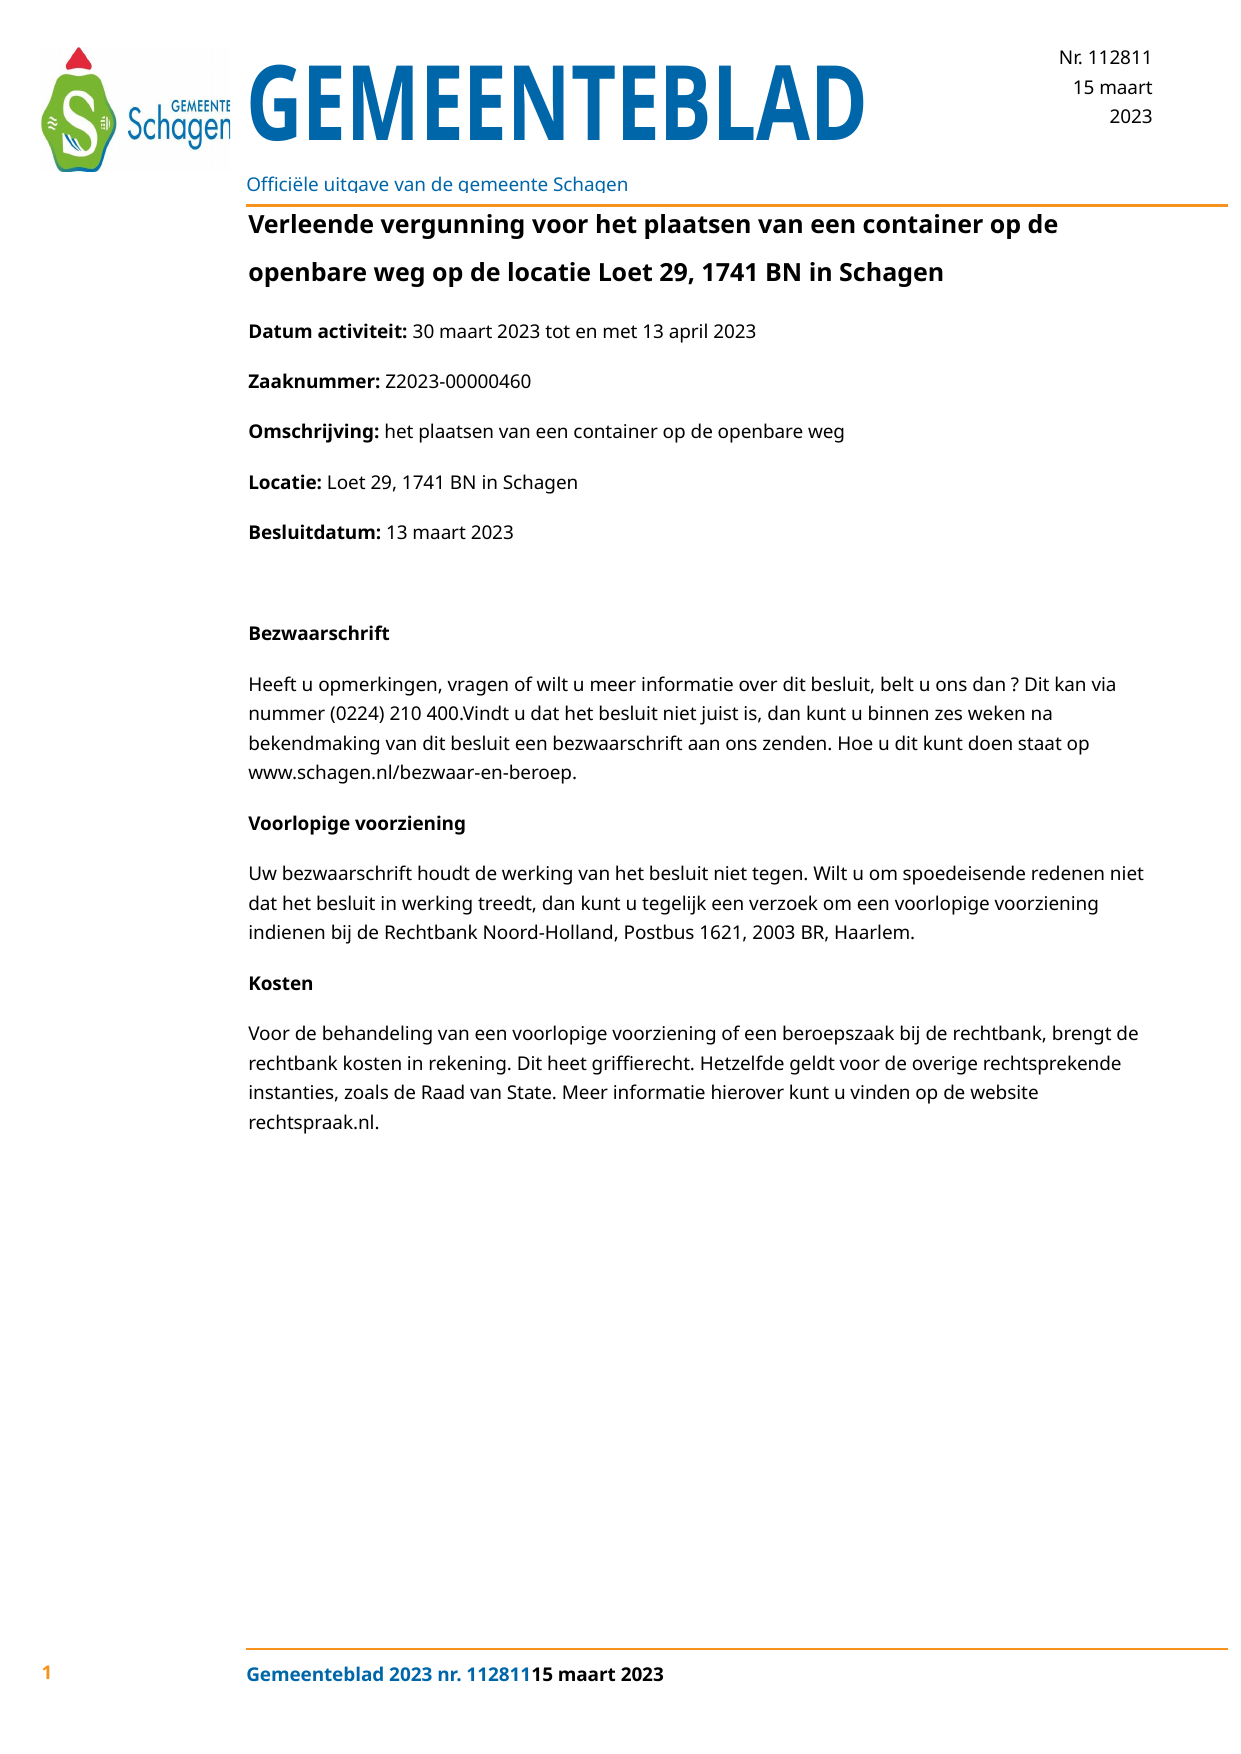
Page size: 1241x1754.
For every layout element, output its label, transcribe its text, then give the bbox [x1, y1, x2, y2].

text Datum activiteit: 30 maart 2023 tot en met 13 april 2023 [248, 318, 1152, 344]
text Besluitdatum: 13 maart 2023 [248, 519, 1152, 545]
text Voor de behandeling van een voorlopige voorziening of een beroepszaak bij de rechtbank, brengt de rechtbank kosten in rekening. Dit heet griffierecht. Hetzelfde geldt voor de overige rechtsprekende instanties, zoals de Raad van State. Meer informatie hierover kunt u vinden op de website rechtspraak.nl. [248, 1020, 1152, 1135]
picture [41, 47, 231, 172]
text Verleende vergunning voor het plaatsen van een container op de openbare weg op de locatie Loet 29, 1741 BN in Schagen [248, 207, 1152, 288]
text Zaaknummer: Z2023-00000460 [248, 368, 1152, 394]
text Omschrijving: het plaatsen van een container op de openbare weg [248, 419, 1152, 444]
text Kosten [248, 970, 1152, 996]
text Locatie: Loet 29, 1741 BN in Schagen [248, 469, 1152, 495]
text Voorlopige voorziening [248, 810, 1152, 836]
text Uw bezwaarschrift houdt de werking van het besluit niet tegen. Wilt u om spoedeisende redenen niet dat het besluit in werking treedt, dan kunt u tegelijk een verzoek om een voorlopige voorziening indienen bij de Rechtbank Noord-Holland, Postbus 1621, 2003 BR, Haarlem. [248, 860, 1152, 945]
text Heeft u opmerkingen, vragen of wilt u meer informatie over dit besluit, belt u ons dan ? Dit kan via nummer (0224) 210 400.Vindt u dat het besluit niet juist is, dan kunt u binnen zes weken na bekendmaking van dit besluit een bezwaarschrift aan ons zenden. Hoe u dit kunt doen staat op www.schagen.nl/bezwaar-en-beroep. [248, 671, 1152, 785]
text Bezwaarschrift [248, 620, 1152, 646]
